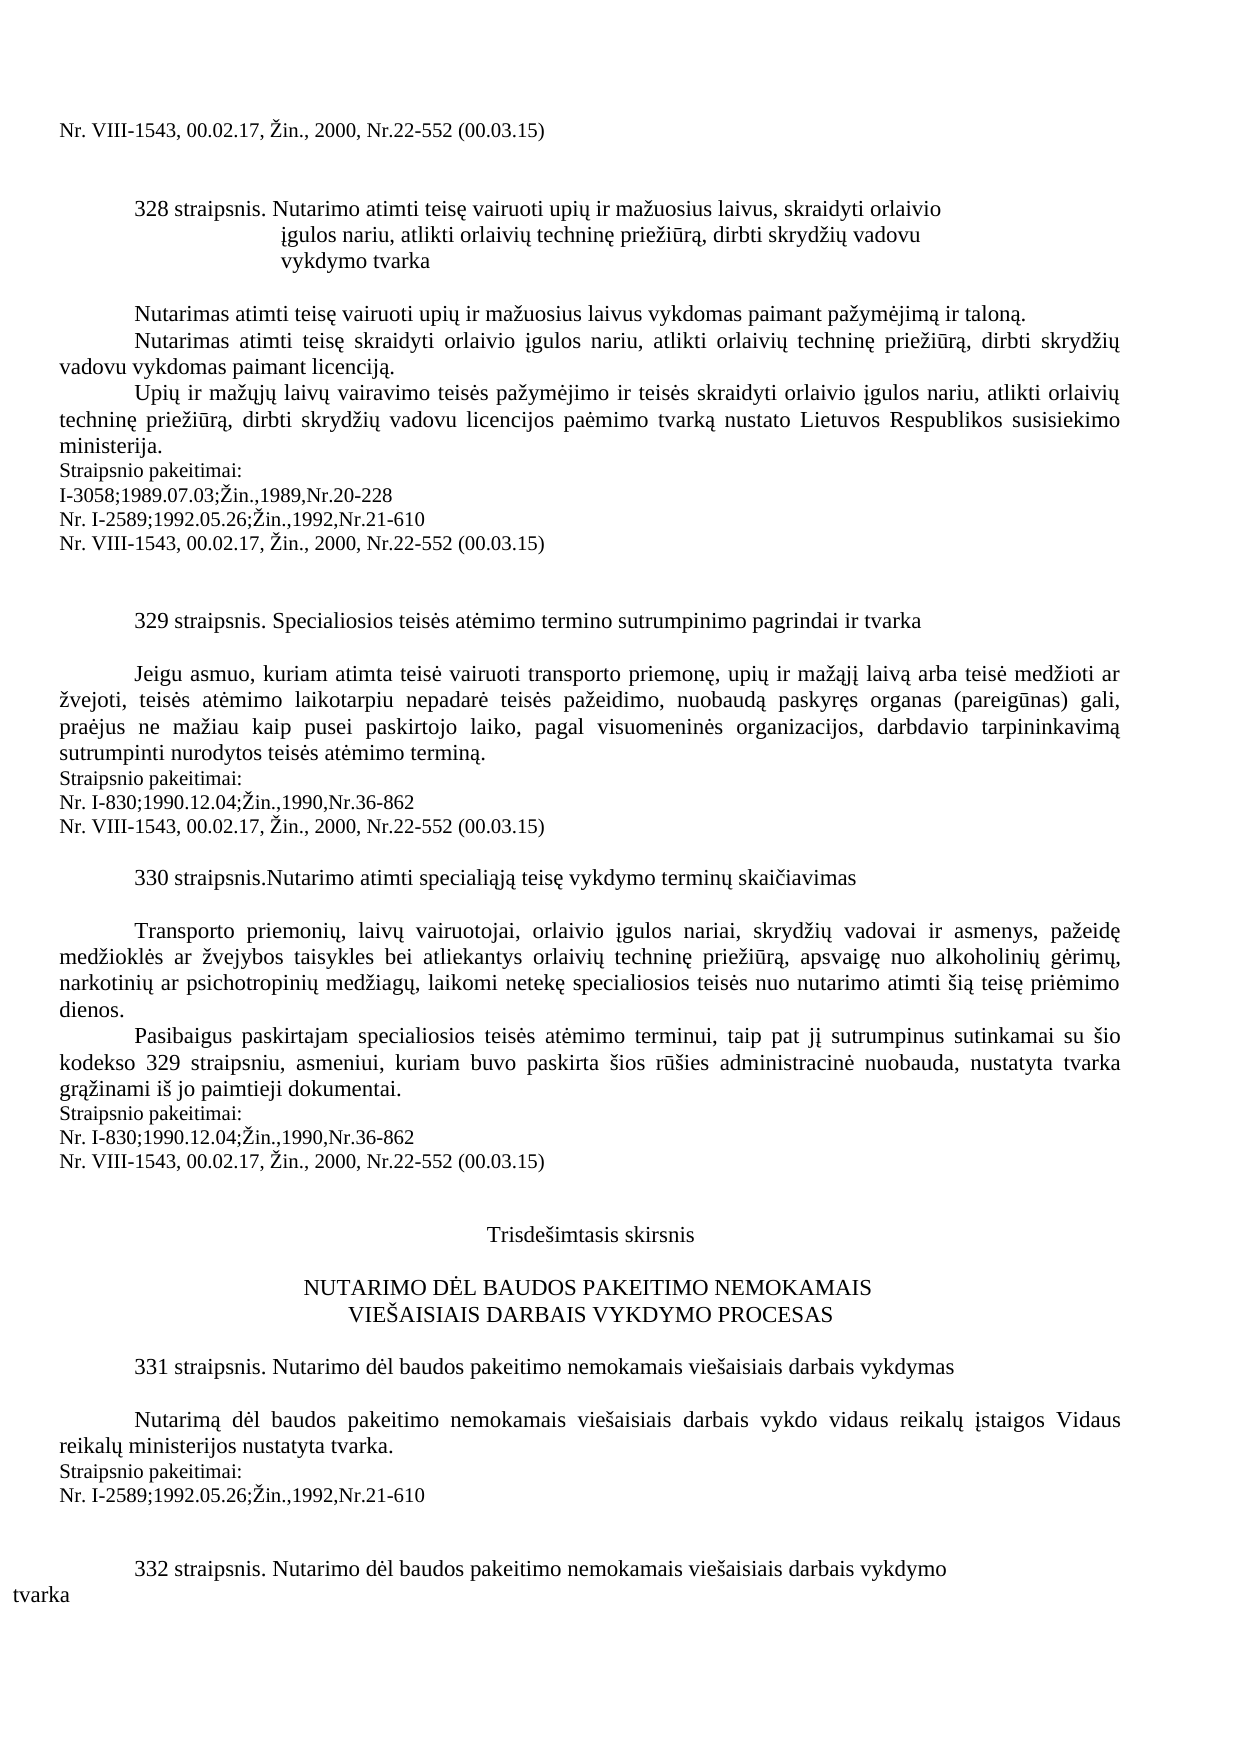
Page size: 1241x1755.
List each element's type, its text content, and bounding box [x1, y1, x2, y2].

text 331 straipsnis. Nutarimo dėl baudos pakeitimo nemokamais viešaisiais darbais vykdymas [134, 1353, 1122, 1380]
text 330 straipsnis.Nutarimo atimti specialiąją teisę vykdymo terminų skaičiavimas [59, 864, 1122, 890]
text Nr. VIII-1543, 00.02.17, Žin., 2000, Nr.22-552 (00.03.15) [59, 1149, 1122, 1173]
text Trisdešimtasis skirsnis [59, 1222, 1122, 1248]
text Nr. I-2589;1992.05.26;Žin.,1992,Nr.21-610 [59, 507, 1122, 531]
text Nutarimą dėl baudos pakeitimo nemokamais viešaisiais darbais vykdo vidaus reikalų įstaigos Vidaus reikalų ministerijos nustatyta tvarka. [59, 1406, 1122, 1459]
text Nr. VIII-1543, 00.02.17, Žin., 2000, Nr.22-552 (00.03.15) [59, 531, 1122, 555]
text Nr. I-2589;1992.05.26;Žin.,1992,Nr.21-610 [59, 1483, 1122, 1507]
text Nutarimas atimti teisę vairuoti upių ir mažuosius laivus vykdomas paimant pažymėjimą ir taloną. [59, 300, 1122, 327]
text Straipsnio pakeitimai: [59, 766, 1122, 789]
text Nr. I-830;1990.12.04;Žin.,1990,Nr.36-862 [59, 789, 1122, 814]
text Straipsnio pakeitimai: [59, 1101, 1122, 1125]
text Straipsnio pakeitimai: [59, 458, 1122, 482]
text Nr. I-830;1990.12.04;Žin.,1990,Nr.36-862 [59, 1125, 1122, 1149]
text Nr. VIII-1543, 00.02.17, Žin., 2000, Nr.22-552 (00.03.15) [59, 814, 1122, 838]
text Straipsnio pakeitimai: [59, 1459, 1122, 1483]
text tvarka [13, 1581, 1122, 1608]
text I-3058;1989.07.03;Žin.,1989,Nr.20-228 [59, 482, 1122, 507]
text 328 straipsnis. Nutarimo atimti teisę vairuoti upių ir mažuosius laivus, skraidyti orlaivio [134, 195, 1122, 221]
text Nutarimas atimti teisę skraidyti orlaivio įgulos nariu, atlikti orlaivių techninę priežiūrą, dirbti skrydžių vadovu vykdomas paimant licenciją. [59, 327, 1122, 379]
text vykdymo tvarka [281, 248, 1122, 274]
text Pasibaigus paskirtajam specialiosios teisės atėmimo terminui, taip pat jį sutrumpinus sutinkamai su šio kodekso 329 straipsniu, asmeniui, kuriam buvo paskirta šios rūšies administracinė nuobauda, nustatyta tvarka grąžinami iš jo paimtieji dokumentai. [59, 1022, 1122, 1101]
text Jeigu asmuo, kuriam atimta teisė vairuoti transporto priemonę, upių ir mažąjį laivą arba teisė medžioti ar žvejoti, teisės atėmimo laikotarpiu nepadarė teisės pažeidimo, nuobaudą paskyręs organas (pareigūnas) gali, praėjus ne mažiau kaip pusei paskirtojo laiko, pagal visuomeninės organizacijos, darbdavio tarpininkavimą sutrumpinti nurodytos teisės atėmimo terminą. [59, 660, 1122, 766]
text 332 straipsnis. Nutarimo dėl baudos pakeitimo nemokamais viešaisiais darbais vykdymo [134, 1555, 1122, 1581]
text Transporto priemonių, laivų vairuotojai, orlaivio įgulos nariai, skrydžių vadovai ir asmenys, pažeidę medžioklės ar žvejybos taisykles bei atliekantys orlaivių techninę priežiūrą, apsvaigę nuo alkoholinių gėrimų, narkotinių ar psichotropinių medžiagų, laikomi netekę specialiosios teisės nuo nutarimo atimti šią teisę priėmimo dienos. [59, 917, 1122, 1022]
text 329 straipsnis. Specialiosios teisės atėmimo termino sutrumpinimo pagrindai ir tvarka [134, 607, 1122, 634]
text Nr. VIII-1543, 00.02.17, Žin., 2000, Nr.22-552 (00.03.15) [59, 118, 1122, 142]
text VIEŠAISIAIS DARBAIS VYKDYMO PROCESAS [59, 1301, 1122, 1327]
text įgulos nariu, atlikti orlaivių techninę priežiūrą, dirbti skrydžių vadovu [281, 221, 1122, 248]
text Upių ir mažųjų laivų vairavimo teisės pažymėjimo ir teisės skraidyti orlaivio įgulos nariu, atlikti orlaivių techninę priežiūrą, dirbti skrydžių vadovu licencijos paėmimo tvarką nustato Lietuvos Respublikos susisiekimo ministerija. [59, 379, 1122, 458]
text NUTARIMO DĖL BAUDOS PAKEITIMO NEMOKAMAIS [59, 1274, 1122, 1301]
